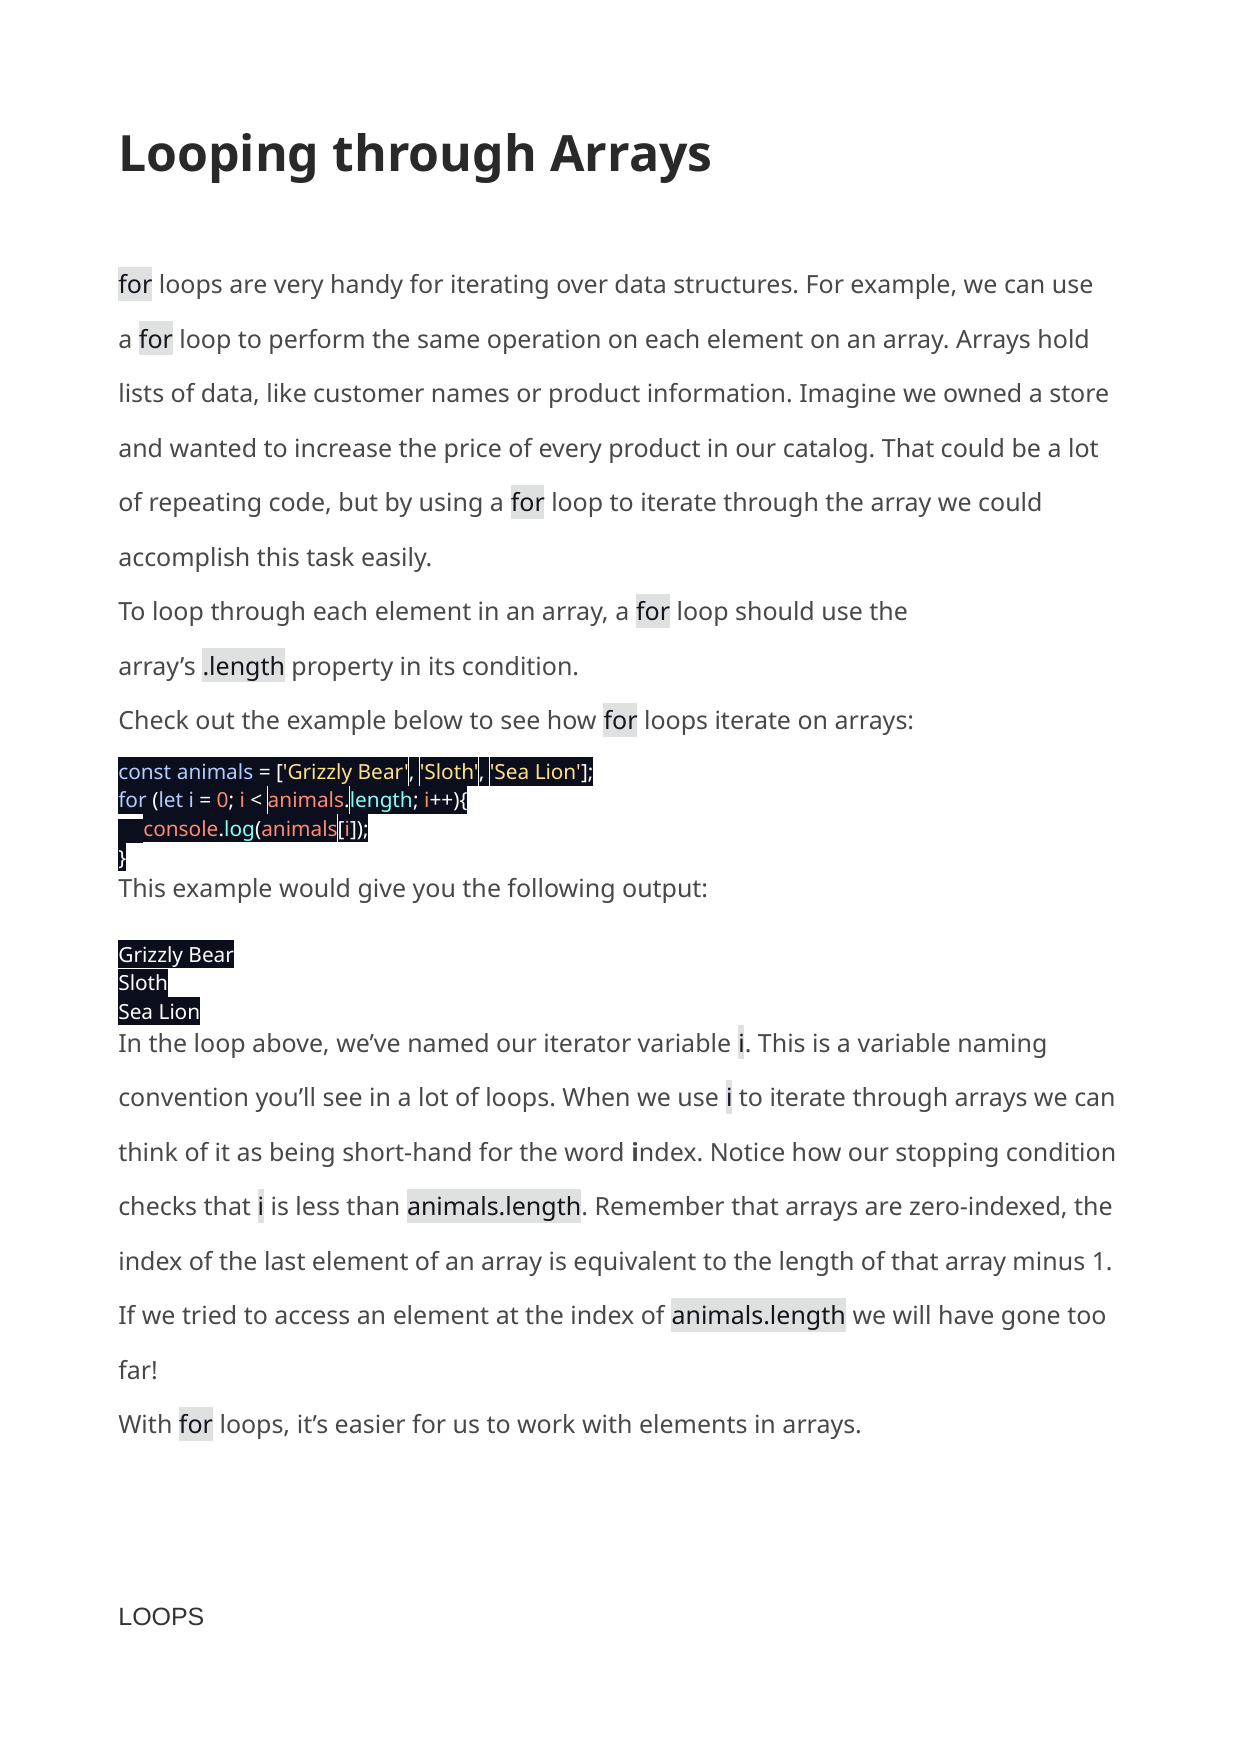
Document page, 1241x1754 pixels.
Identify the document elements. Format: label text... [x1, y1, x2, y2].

text for (let i = 0; i < animals.length; i++){ [118, 786, 1122, 814]
text This example would give you the following output: [118, 871, 1122, 905]
text LOOPS [118, 1602, 1122, 1631]
text With for loops, it’s easier for us to work with elements in arrays. [118, 1407, 1122, 1441]
text for loops are very handy for iterating over data structures. For example, we can use a for loop to perform the same operation on each element on an array. Arrays hold lists of data, like customer names or product information. Imagine we owned a store and wanted to increase the price of every product in our catalog. That could be a lot of repeating code, but by using a for loop to iterate through the array we could accomplish this task easily. [118, 267, 1122, 573]
text const animals = ['Grizzly Bear', 'Sloth', 'Sea Lion']; [118, 757, 1122, 786]
subtitle Looping through Arrays [118, 118, 1122, 186]
text } [118, 843, 1122, 871]
text To loop through each element in an array, a for loop should use the array’s .length property in its condition. [118, 594, 1122, 682]
text Check out the example below to see how for loops iterate on arrays: [118, 703, 1122, 737]
text Grizzly Bear [118, 940, 1122, 968]
text In the loop above, we’ve named our iterator variable i. This is a variable naming convention you’ll see in a lot of loops. When we use i to iterate through arrays we can think of it as being short-hand for the word index. Notice how our stopping condition checks that i is less than animals.length. Remember that arrays are zero-indexed, the index of the last element of an array is equivalent to the length of that array minus 1. If we tried to access an element at the index of animals.length we will have gone too far! [118, 1025, 1122, 1386]
text console.log(animals[i]); [118, 814, 1122, 843]
text Sloth [118, 968, 1122, 997]
text Sea Lion [118, 997, 1122, 1025]
